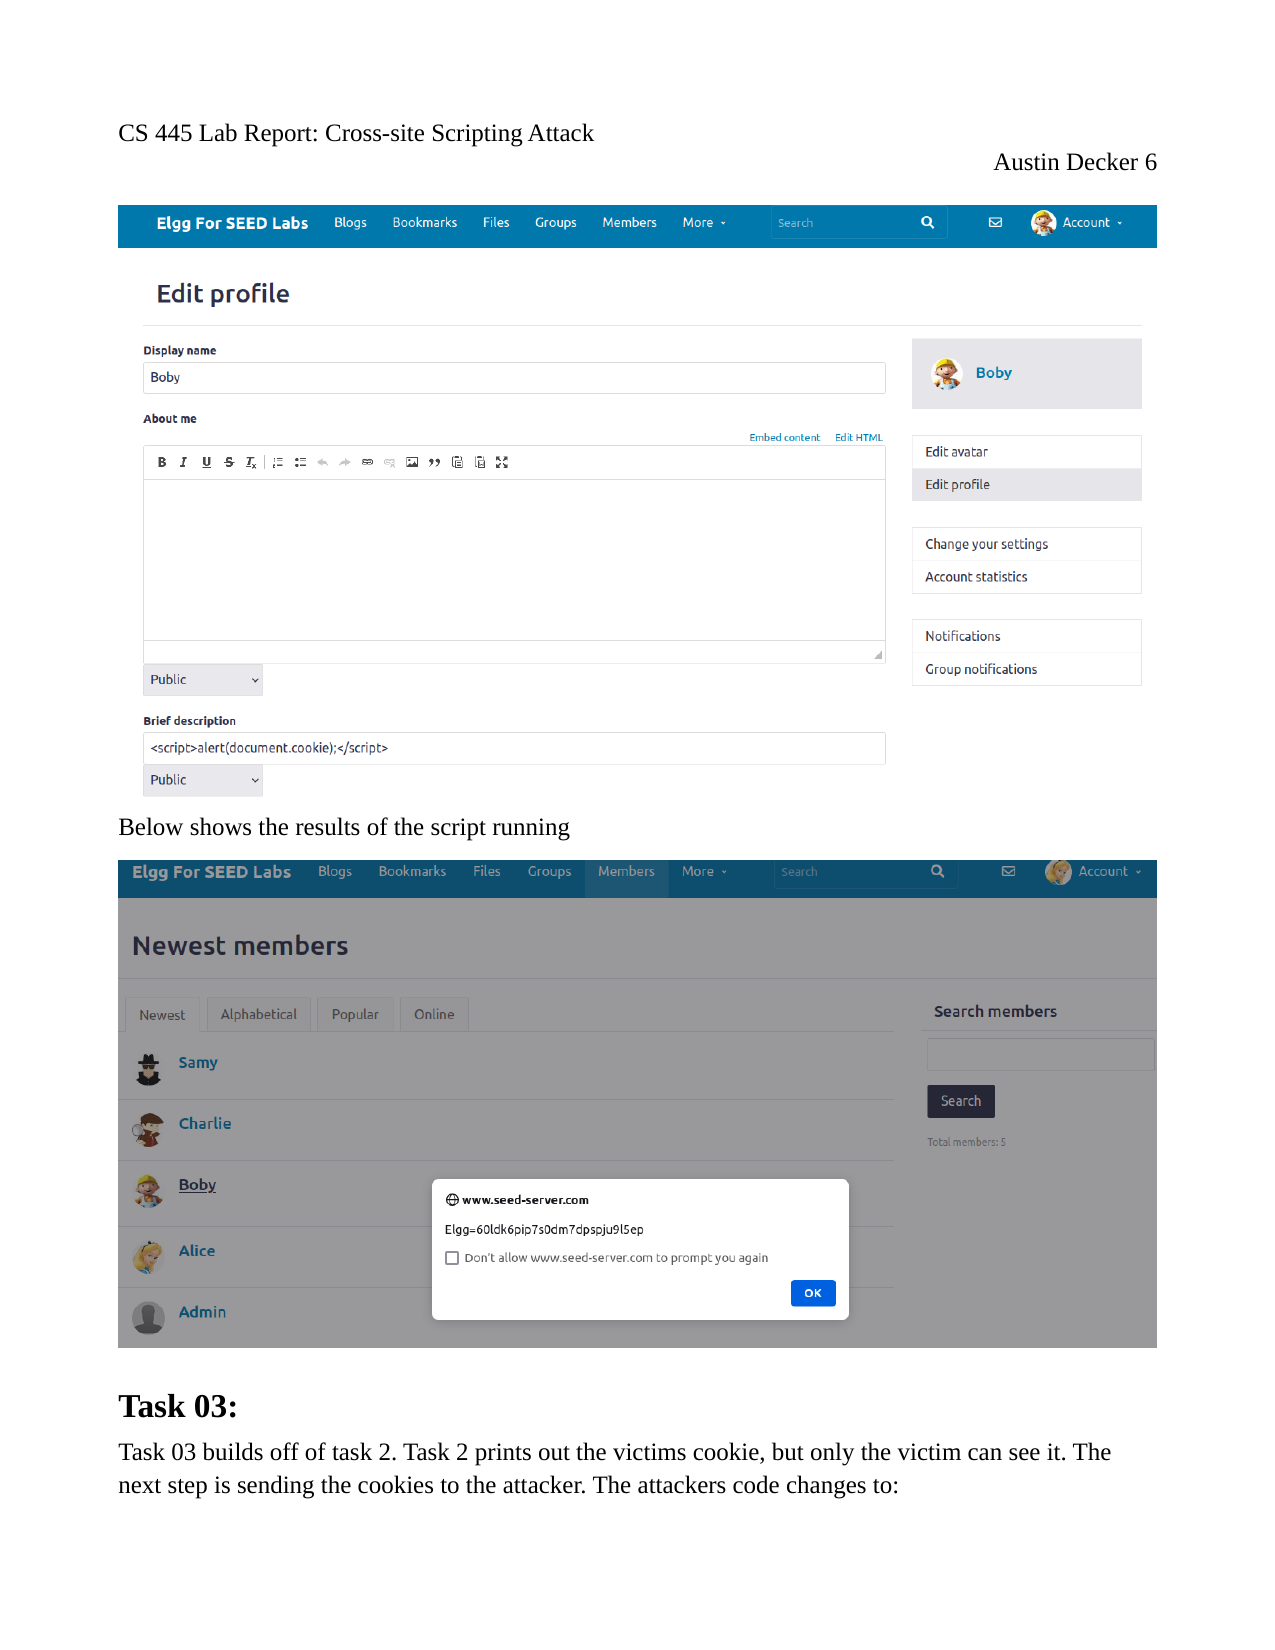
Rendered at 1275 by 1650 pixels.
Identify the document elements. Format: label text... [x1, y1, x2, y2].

picture [159, 218, 166, 228]
picture [238, 218, 254, 228]
picture [341, 218, 347, 226]
picture [174, 221, 180, 231]
text Below shows the results of the script running [118, 809, 1157, 841]
picture [197, 218, 204, 228]
picture [292, 217, 298, 228]
picture [1032, 211, 1056, 235]
picture [258, 218, 266, 228]
subtitle Task 03: [118, 1348, 1157, 1425]
picture [183, 221, 190, 231]
text Task 03 builds off of task 2. Task 2 prints out the victims cookie, but only the victim can see it. The next step is sending the cookies to the attacker. The attackers code changes to: [118, 1437, 1157, 1499]
picture [207, 221, 214, 228]
picture [118, 249, 1157, 809]
picture [273, 218, 281, 228]
picture [227, 218, 234, 228]
picture [118, 860, 1157, 1348]
